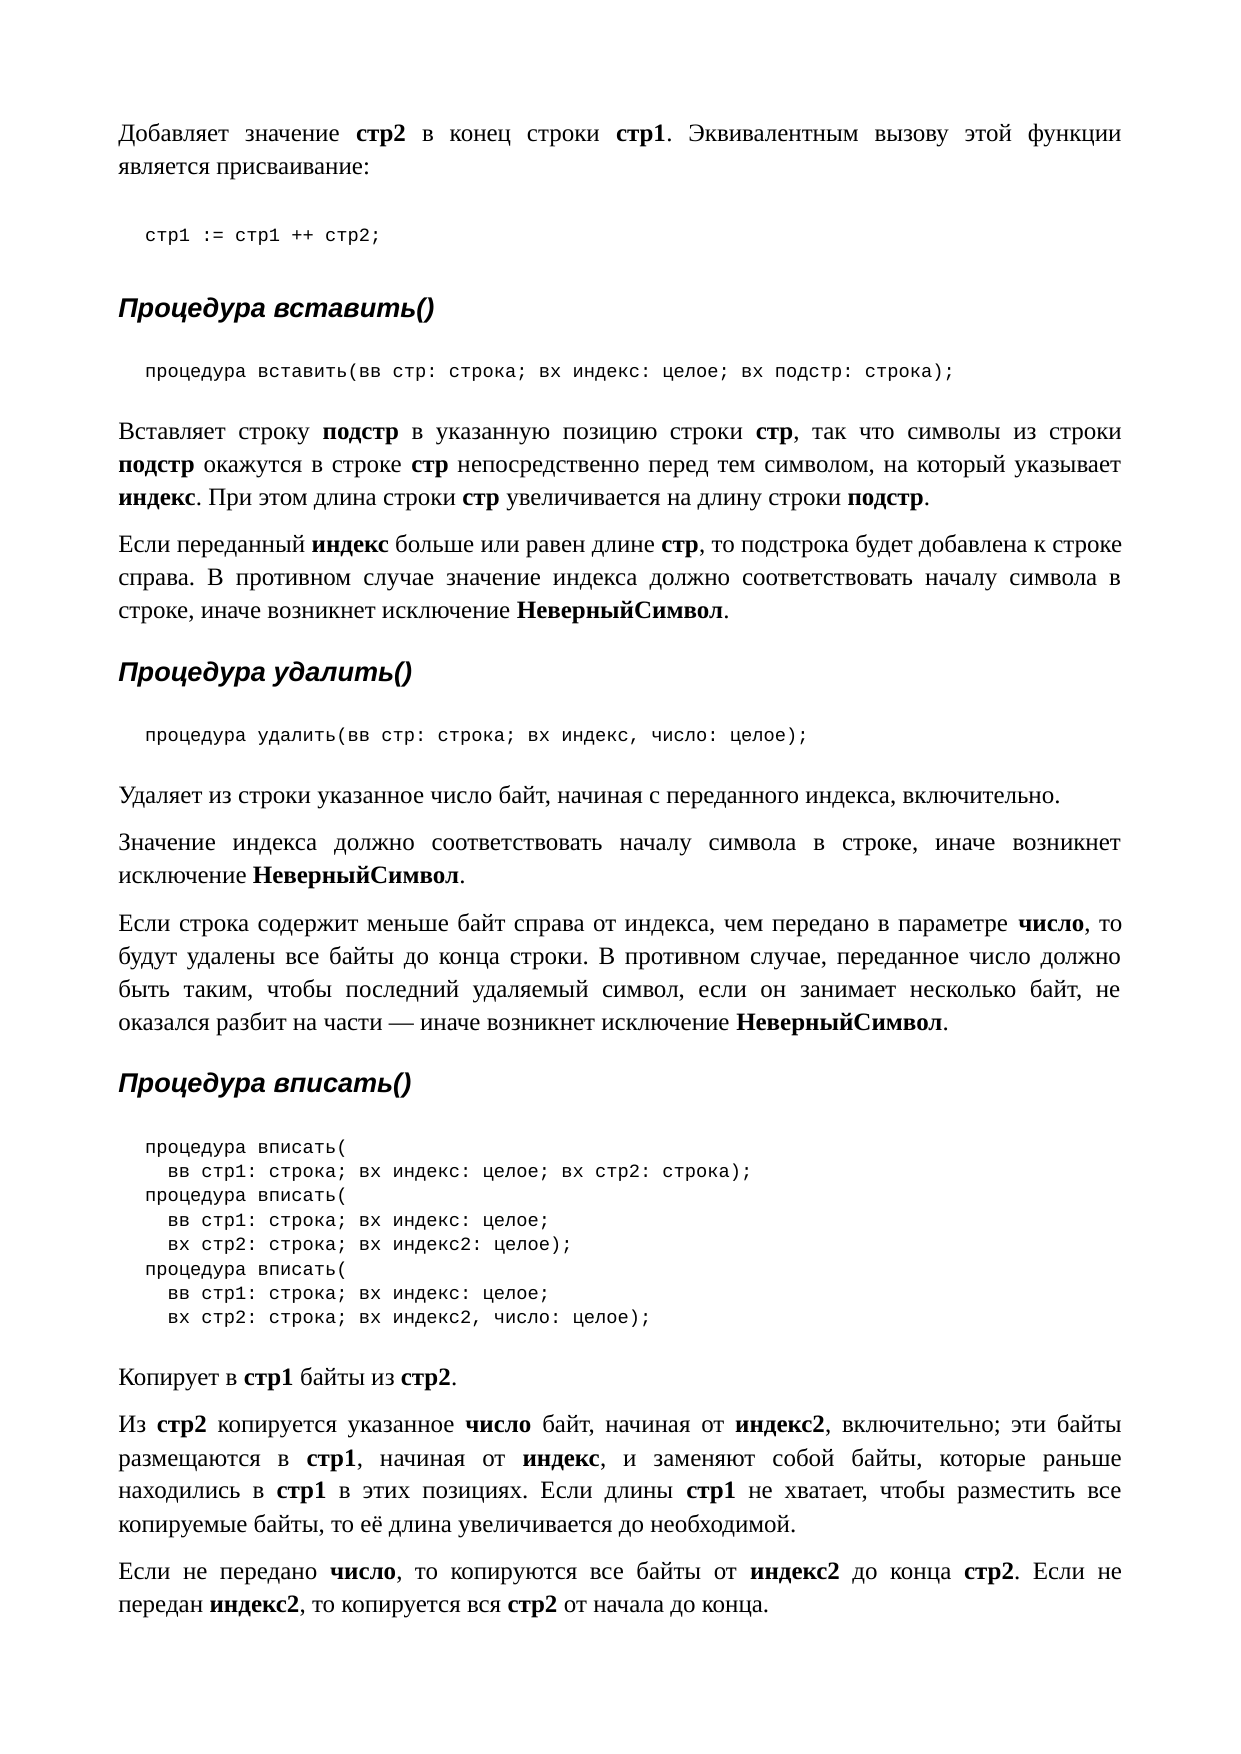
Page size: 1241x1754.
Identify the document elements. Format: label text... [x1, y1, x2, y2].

text Вставляет строку подстр в указанную позицию строки стр, так что символы из строки подстр окажутся в строке стр непосредственно перед тем символом, на который указывает индекс. При этом длина строки стр увеличивается на длину строки подстр. [118, 416, 1122, 511]
text стр1 := стр1 ++ стр2; [136, 216, 1104, 255]
text Удаляет из строки указанное число байт, начиная с переданного индекса, включительно. [118, 780, 1122, 808]
text процедура вписать( вв стр1: строка; вх индекс: целое; вх стр2: строка; вх индекс2: целое); [136, 1177, 1104, 1251]
text Из стр2 копируется указанное число байт, начиная от индекс2, включительно; эти байты размещаются в стр1, начиная от индекс, и заменяют собой байты, которые раньше находились в стр1 в этих позициях. Если длины стр1 не хватает, чтобы разместить все копируемые байты, то её длина увеличивается до необходимой. [118, 1409, 1122, 1537]
subtitle Процедура удалить() [118, 656, 1122, 687]
text Копирует в стр1 байты из стр2. [118, 1362, 1122, 1391]
text процедура вписать( вв стр1: строка; вх индекс: целое; вх стр2: строка; вх индекс2, число: целое); [136, 1251, 1104, 1338]
text Значение индекса должно соответствовать началу символа в строке, иначе возникнет исключение НеверныйСимвол. [118, 827, 1122, 889]
text Если не передано число, то копируются все байты от индекс2 до конца стр2. Если не передан индекс2, то копируется вся стр2 от начала до конца. [118, 1556, 1122, 1618]
subtitle Процедура вставить() [118, 292, 1122, 323]
subtitle Процедура вписать() [118, 1067, 1122, 1098]
text процедура вставить(вв стр: строка; вх индекс: целое; вх подстр: строка); [136, 353, 1104, 392]
text процедура удалить(вв стр: строка; вх индекс, число: целое); [136, 717, 1104, 756]
text Добавляет значение стр2 в конец строки стр1. Эквивалентным вызову этой функции является присваивание: [118, 118, 1122, 180]
text Если строка содержит меньше байт справа от индекса, чем передано в параметре число, то будут удалены все байты до конца строки. В противном случае, переданное число должно быть таким, чтобы последний удаляемый символ, если он занимает несколько байт, не оказался разбит на части — иначе возникнет исключение НеверныйСимвол. [118, 908, 1122, 1036]
text Если переданный индекс больше или равен длине стр, то подстрока будет добавлена к строке справа. В противном случае значение индекса должно соответствовать началу символа в строке, иначе возникнет исключение НеверныйСимвол. [118, 529, 1122, 624]
text процедура вписать( вв стр1: строка; вх индекс: целое; вх стр2: строка); [136, 1129, 1104, 1177]
